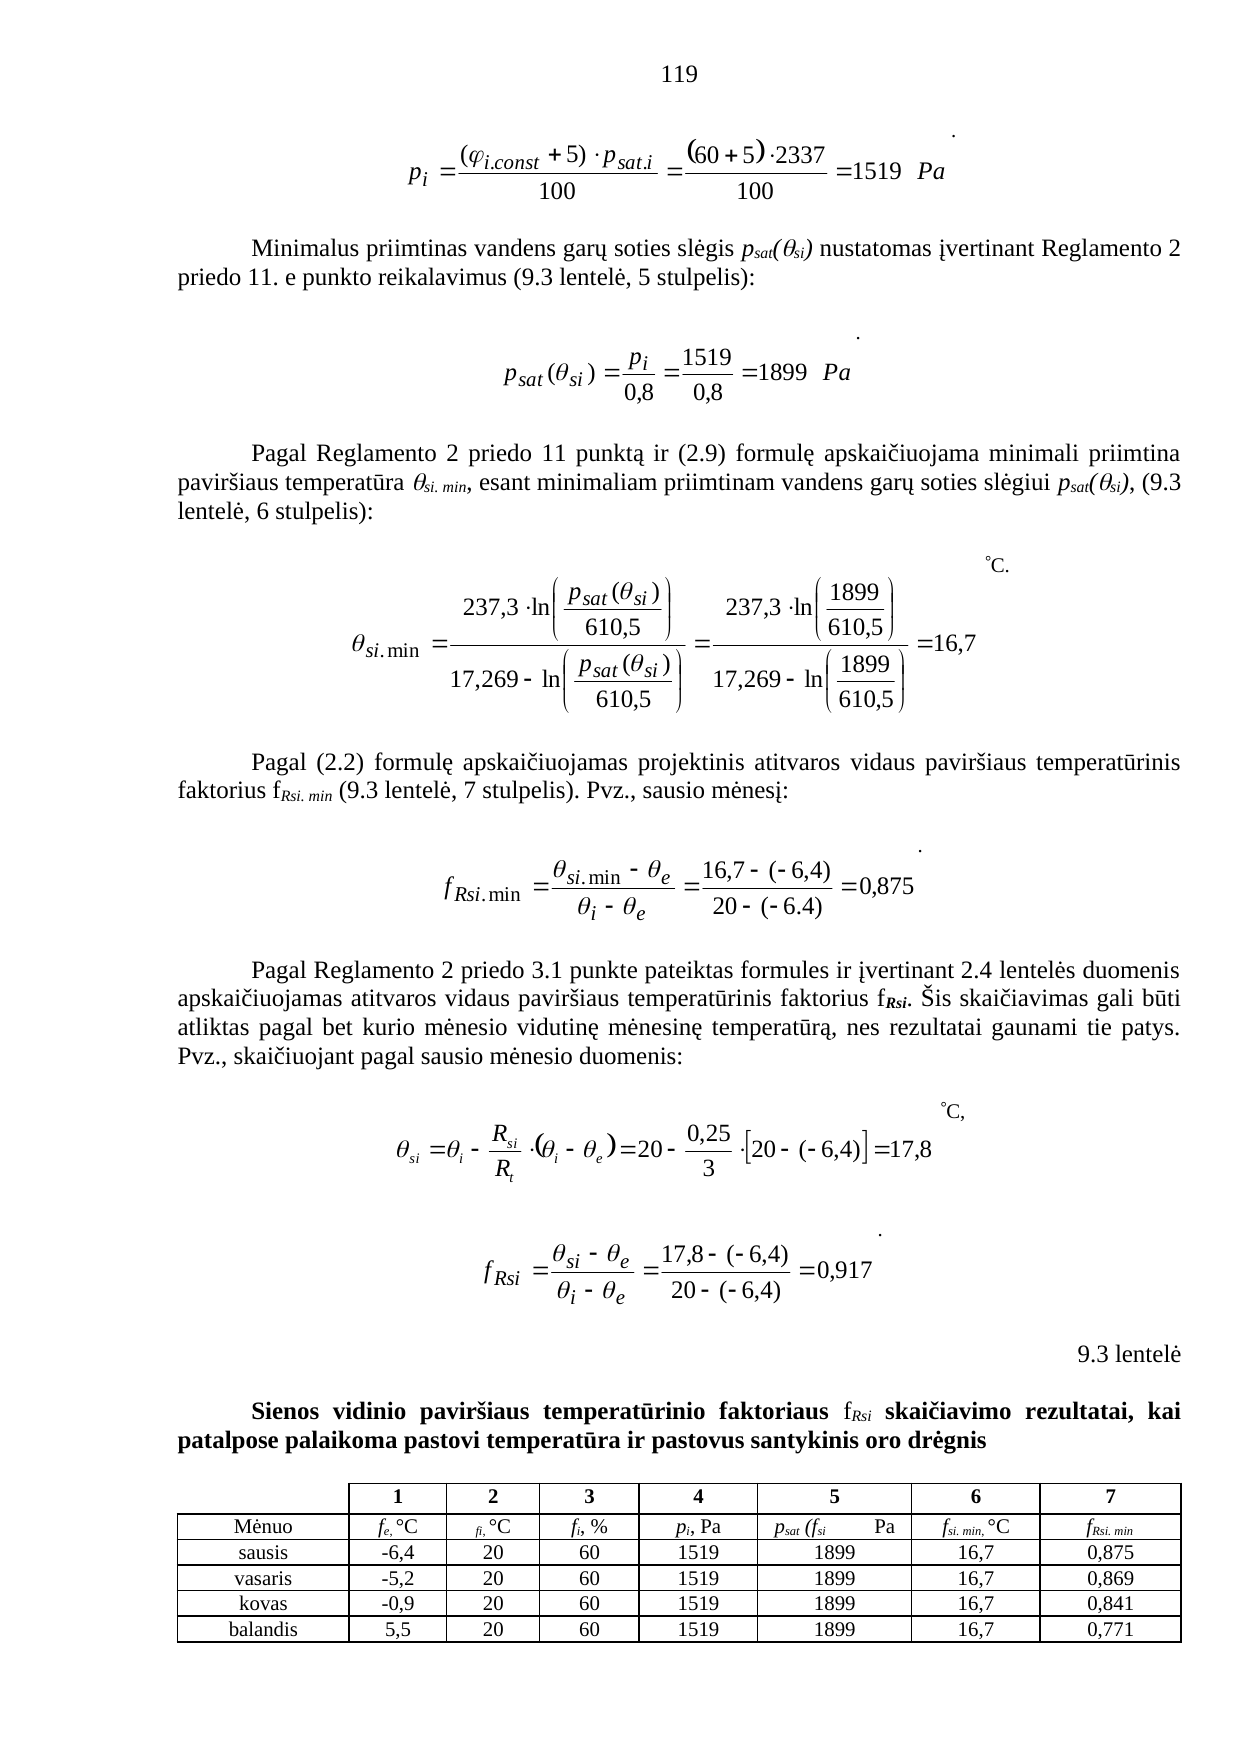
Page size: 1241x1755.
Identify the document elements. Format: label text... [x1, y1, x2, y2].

table_cell 60 [540, 1617, 638, 1641]
table_header 7 [1041, 1484, 1180, 1513]
table_cell fsi. min, °C [912, 1515, 1039, 1538]
table_cell 1519 [640, 1566, 757, 1590]
table_cell 1899 [758, 1566, 911, 1590]
text Sienos vidinio paviršiaus temperatūrinio faktoriaus fRsi skaičiavimo rezultatai, kai patalpose palaikoma pastovi temperatūra ir pastovus santykinis oro drėgnis [177, 1396, 1181, 1454]
table_header . [177, 118, 1181, 205]
table_cell 16,7 [912, 1591, 1039, 1615]
table_cell fe, °C [350, 1515, 446, 1538]
table_cell pi, Pa [640, 1515, 757, 1538]
table_cell -0,9 [350, 1591, 446, 1615]
table_cell -5,2 [350, 1566, 446, 1590]
table_cell 1899 [758, 1617, 911, 1641]
table_cell 0,771 [1041, 1617, 1180, 1641]
table_cell kovas [178, 1591, 348, 1615]
table_cell 20 [447, 1540, 539, 1564]
table_header 1 [350, 1484, 446, 1513]
table_header 4 [640, 1484, 757, 1513]
table_cell 20 [447, 1566, 539, 1590]
table_cell 16,7 [912, 1540, 1039, 1564]
table_cell 5,5 [350, 1617, 446, 1641]
text 9.3 lentelė [177, 1339, 1181, 1367]
table_cell 1899 [758, 1591, 911, 1615]
table_cell 20 [447, 1617, 539, 1641]
table_header . [177, 320, 1181, 409]
table_header . [177, 833, 1181, 926]
table_cell 60 [540, 1566, 638, 1590]
table_cell fi, °C [447, 1515, 539, 1538]
text Minimalus priimtinas vandens garų soties slėgis psat(qsi) nustatomas įvertinant Reglamento 2 priedo 11. e punkto reikalavimus (9.3 lentelė, 5 stulpelis): [177, 233, 1181, 291]
table_header . [177, 1217, 1181, 1310]
table_cell balandis [178, 1617, 348, 1641]
text Pagal Reglamento 2 priedo 3.1 punkte pateiktas formules ir įvertinant 2.4 lentelės duomenis apskaičiuojamas atitvaros vidaus paviršiaus temperatūrinis faktorius fRsi. Šis skaičiavimas gali būti atliktas pagal bet kurio mėnesio vidutinę mėnesinę temperatūrą, nes rezultatai gaunami tie patys. Pvz., skaičiuojant pagal sausio mėnesio duomenis: [177, 955, 1181, 1070]
table_cell sausis [178, 1540, 348, 1564]
table_cell psat (fsiPa [758, 1515, 911, 1538]
table_cell 60 [540, 1591, 638, 1615]
table_cell Mėnuo [178, 1515, 348, 1538]
table_cell fi, % [540, 1515, 638, 1538]
table_cell 1519 [640, 1617, 757, 1641]
table_cell 1899 [758, 1540, 911, 1564]
table_cell 1519 [640, 1540, 757, 1564]
table_header [177, 1483, 348, 1513]
table_cell 0,841 [1041, 1591, 1180, 1615]
table_header °C, [177, 1099, 1181, 1188]
table_cell vasaris [178, 1566, 348, 1590]
table_cell 60 [540, 1540, 638, 1564]
table_cell 1519 [640, 1591, 757, 1615]
table_header °C. [177, 553, 1181, 718]
table_cell 16,7 [912, 1617, 1039, 1641]
table_cell 20 [447, 1591, 539, 1615]
text Pagal Reglamento 2 priedo 11 punktą ir (2.9) formulę apskaičiuojama minimali priimtina paviršiaus temperatūra qsi. min, esant minimaliam priimtinam vandens garų soties slėgiui psat(qsi), (9.3 lentelė, 6 stulpelis): [177, 438, 1181, 524]
table_cell fRsi. min [1041, 1515, 1180, 1538]
table_header 2 [447, 1484, 539, 1513]
table_cell 0,869 [1041, 1566, 1180, 1590]
table_header 3 [540, 1484, 638, 1513]
table_cell -6,4 [350, 1540, 446, 1564]
table_cell 0,875 [1041, 1540, 1180, 1564]
text Pagal (2.2) formulę apskaičiuojamas projektinis atitvaros vidaus paviršiaus temperatūrinis faktorius fRsi. min (9.3 lentelė, 7 stulpelis). Pvz., sausio mėnesį: [177, 747, 1181, 804]
table_cell 16,7 [912, 1566, 1039, 1590]
table_header 5 [758, 1484, 911, 1513]
table_header 6 [912, 1484, 1039, 1513]
